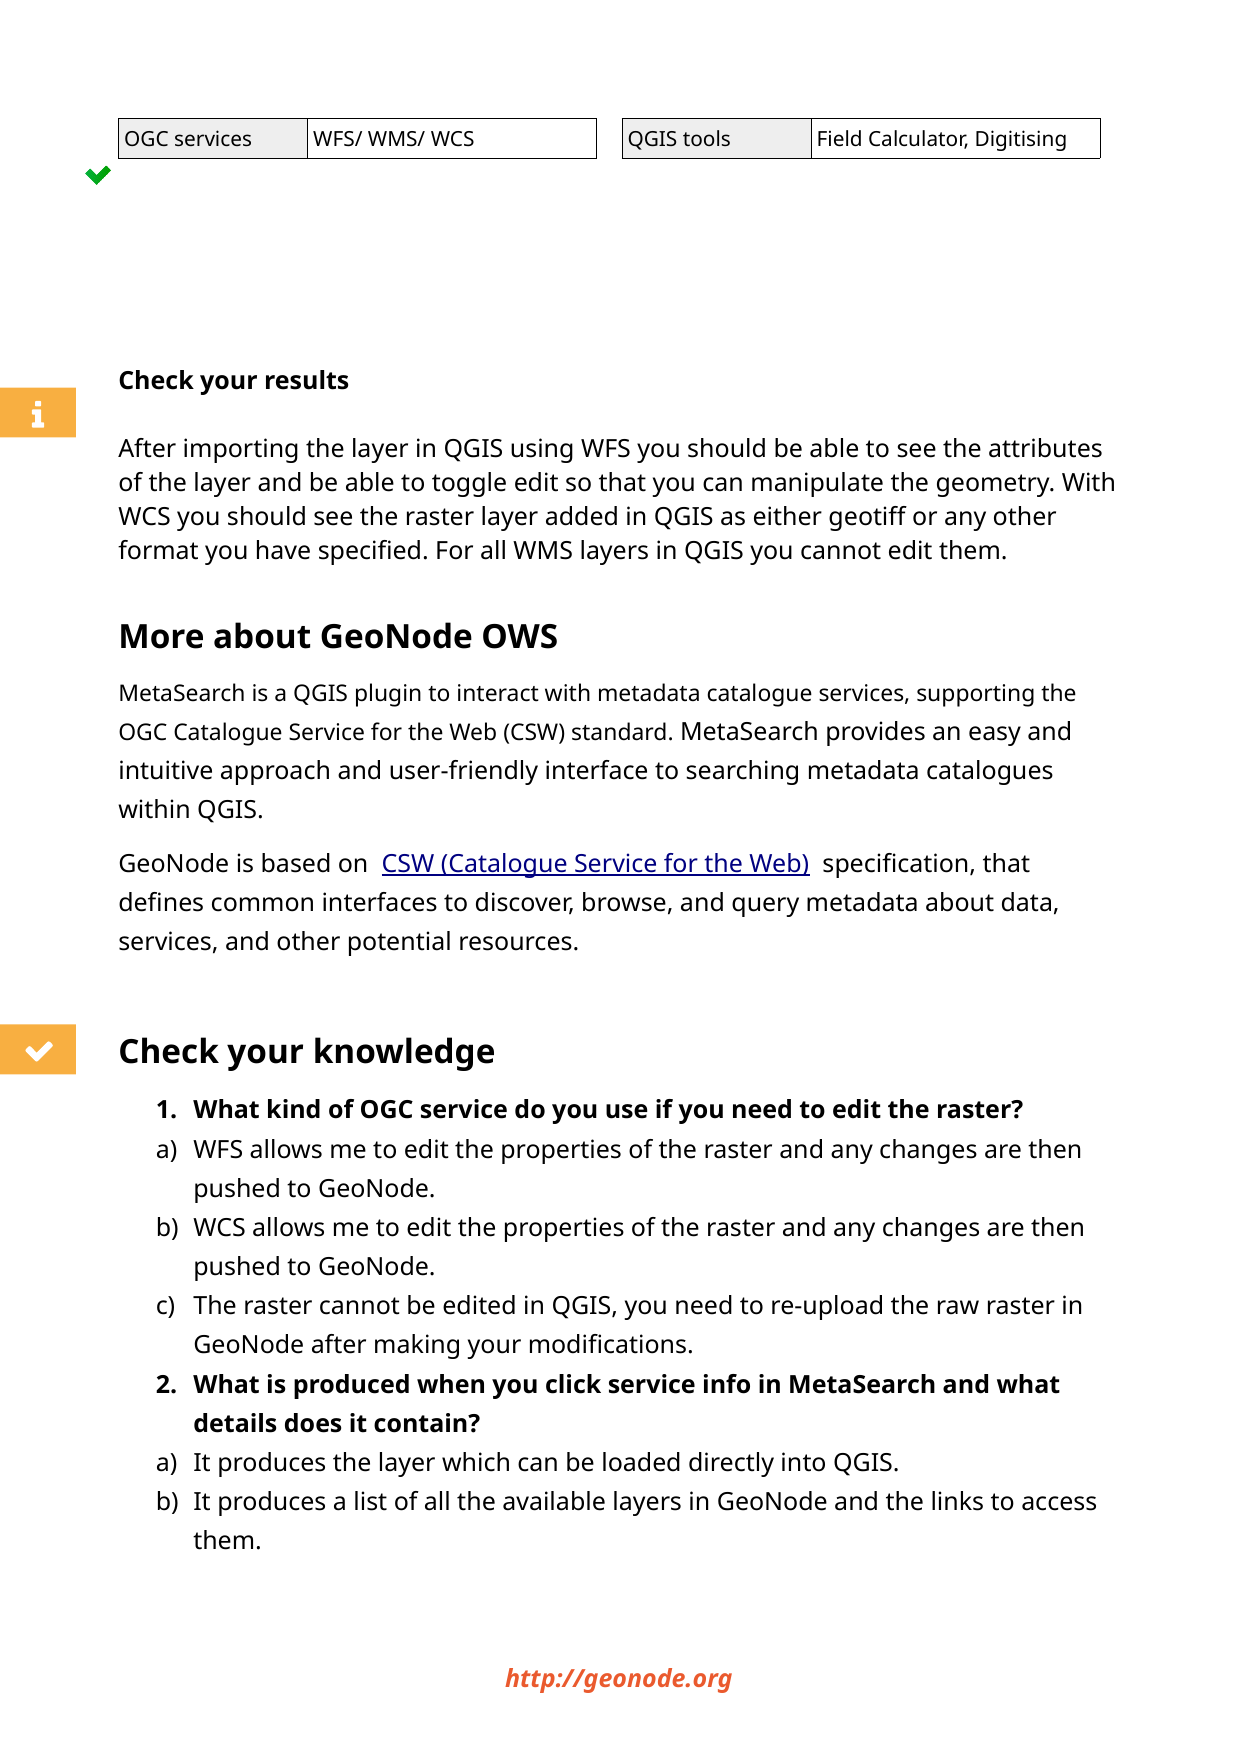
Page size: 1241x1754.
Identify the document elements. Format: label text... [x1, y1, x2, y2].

table_cell QGIS tools [623, 119, 811, 158]
subtitle More about GeoNode OWS [118, 613, 1122, 658]
list It produces the layer which can be loaded directly into QGIS. [156, 1445, 1122, 1479]
text MetaSearch is a QGIS plugin to interact with metadata catalogue services, supporting the OGC Catalogue Service for the Web (CSW) standard. MetaSearch provides an easy and intuitive approach and user-friendly interface to searching metadata catalogues within QGIS. [118, 677, 1122, 826]
text After importing the layer in QGIS using WFS you should be able to see the attributes of the layer and be able to toggle edit so that you can manipulate the geometry. With WCS you should see the raster layer added in QGIS as either geotiff or any other format you have specified. For all WMS layers in QGIS you cannot edit them. [118, 431, 1122, 601]
text GeoNode is based on CSW (Catalogue Service for the Web) specification, that defines common interfaces to discover, browse, and query metadata about data, services, and other potential resources. [118, 845, 1122, 958]
list It produces a list of all the available layers in GeoNode and the links to access them. [156, 1484, 1122, 1557]
table_cell WFS/ WMS/ WCS [308, 119, 596, 158]
list WCS allows me to edit the properties of the raster and any changes are then pushed to GeoNode. [156, 1210, 1122, 1283]
table_cell Field Calculator, Digitising [812, 119, 1100, 158]
list WFS allows me to edit the properties of the raster and any changes are then pushed to GeoNode. [156, 1131, 1122, 1204]
text Check your results [118, 363, 1122, 397]
list What kind of OGC service do you use if you need to edit the raster? [156, 1092, 1122, 1126]
list The raster cannot be edited in QGIS, you need to re-upload the raw raster in GeoNode after making your modifications. [156, 1288, 1122, 1361]
subtitle Check your knowledge [118, 1028, 1122, 1074]
list What is produced when you click service info in MetaSearch and what details does it contain? [156, 1366, 1122, 1439]
table_cell OGC services [119, 119, 307, 158]
